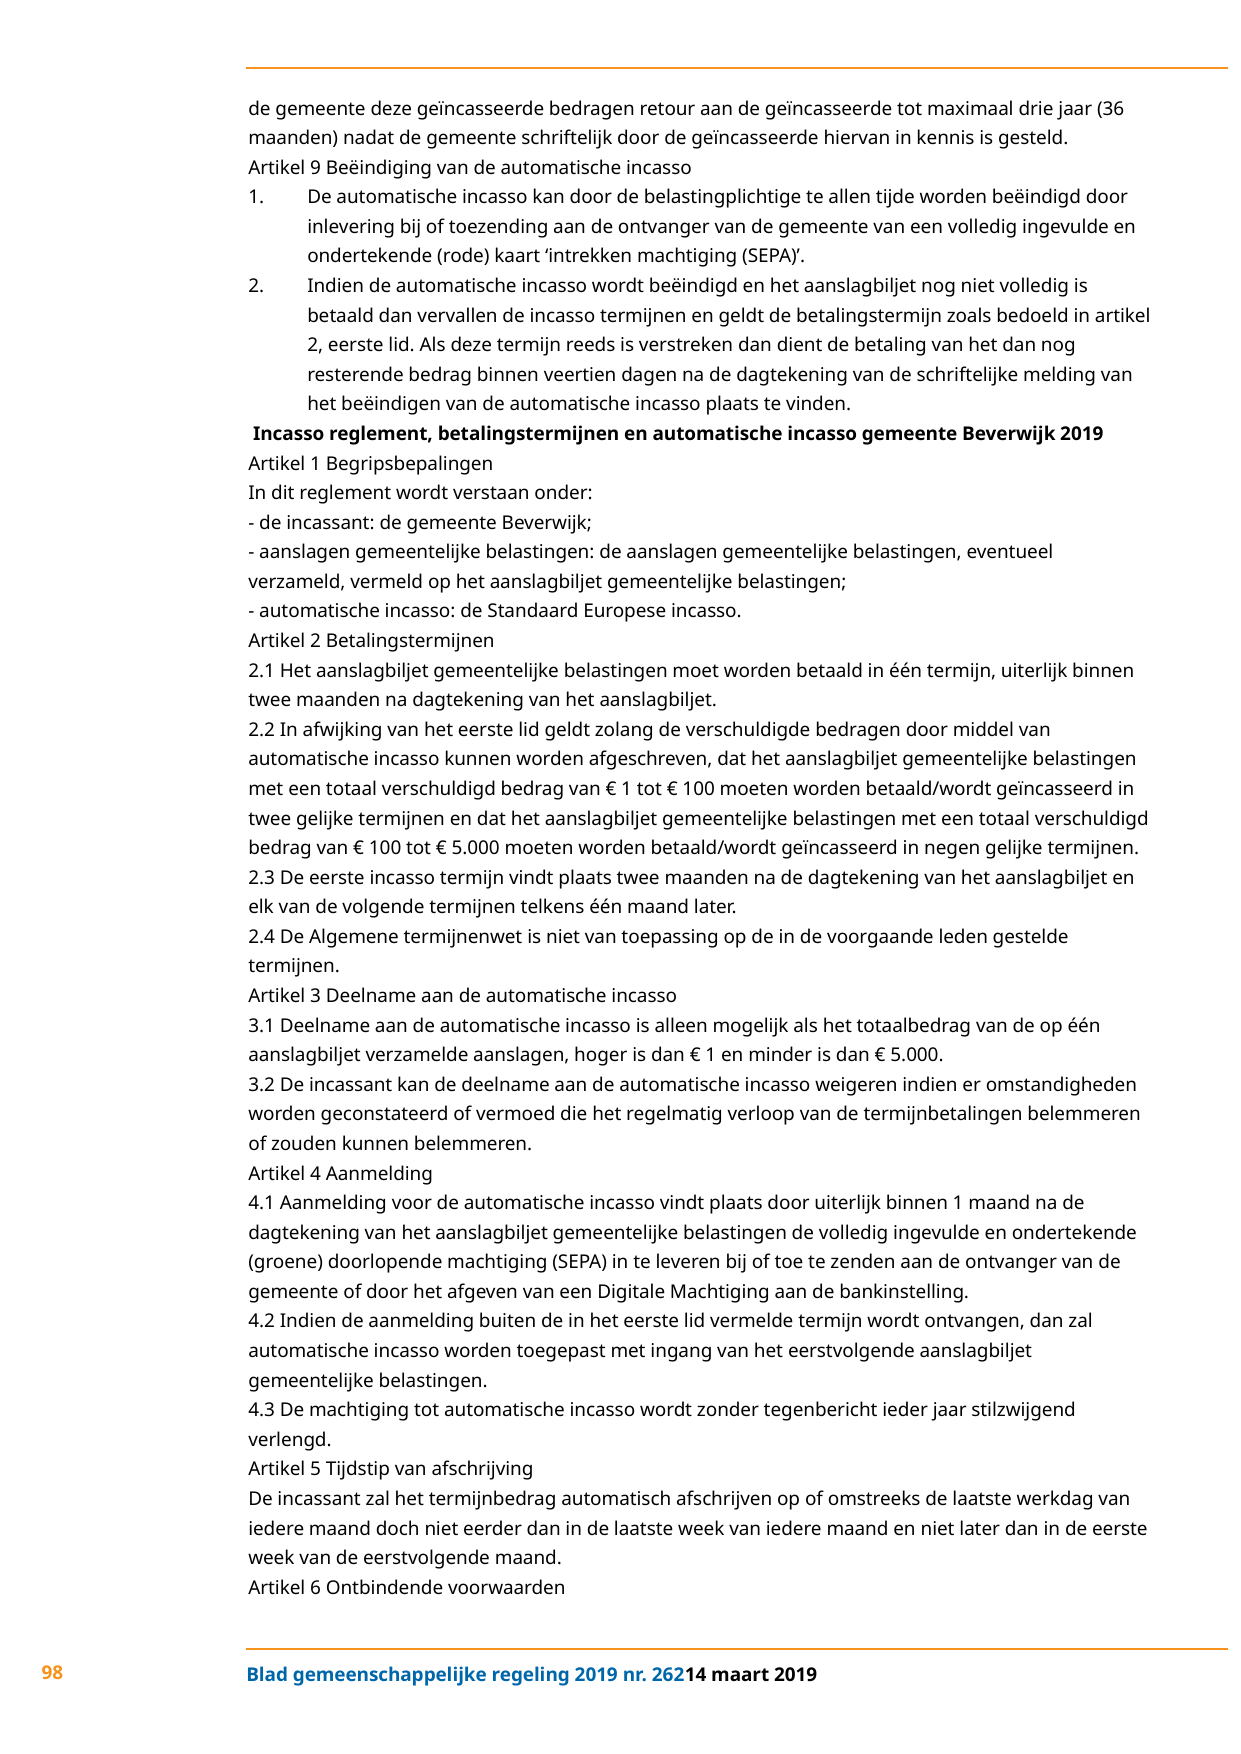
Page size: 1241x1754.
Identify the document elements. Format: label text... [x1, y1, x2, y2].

text - aanslagen gemeentelijke belastingen: de aanslagen gemeentelijke belastingen, eventueel verzameld, vermeld op het aanslagbiljet gemeentelijke belastingen; [248, 538, 1152, 594]
text 2.4 De Algemene termijnenwet is niet van toepassing op de in de voorgaande leden gestelde termijnen. [248, 923, 1152, 978]
text - de incassant: de gemeente Beverwijk; [248, 509, 1152, 535]
text de gemeente deze geïncasseerde bedragen retour aan de geïncasseerde tot maximaal drie jaar (36 maanden) nadat de gemeente schriftelijk door de geïncasseerde hiervan in kennis is gesteld. [248, 95, 1152, 150]
text Artikel 3 Deelname aan de automatische incasso [248, 982, 1152, 1008]
text Artikel 5 Tijdstip van afschrijving [248, 1456, 1152, 1481]
text 3.1 Deelname aan de automatische incasso is alleen mogelijk als het totaalbedrag van de op één aanslagbiljet verzamelde aanslagen, hoger is dan € 1 en minder is dan € 5.000. [248, 1012, 1152, 1067]
text Artikel 6 Ontbindende voorwaarden [248, 1574, 1152, 1600]
text 4.2 Indien de aanmelding buiten de in het eerste lid vermelde termijn wordt ontvangen, dan zal automatische incasso worden toegepast met ingang van het eerstvolgende aanslagbiljet gemeentelijke belastingen. [248, 1308, 1152, 1393]
picture [41, 47, 231, 172]
text - automatische incasso: de Standaard Europese incasso. [248, 598, 1152, 623]
text In dit reglement wordt verstaan onder: [248, 479, 1152, 505]
text 3.2 De incassant kan de deelname aan de automatische incasso weigeren indien er omstandigheden worden geconstateerd of vermoed die het regelmatig verloop van de termijnbetalingen belemmeren of zouden kunnen belemmeren. [248, 1071, 1152, 1156]
text 4.1 Aanmelding voor de automatische incasso vindt plaats door uiterlijk binnen 1 maand na de dagtekening van het aanslagbiljet gemeentelijke belastingen de volledig ingevulde en ondertekende (groene) doorlopende machtiging (SEPA) in te leveren bij of toe te zenden aan de ontvanger van de gemeente of door het afgeven van een Digitale Machtiging aan de bankinstelling. [248, 1189, 1152, 1304]
list Indien de automatische incasso wordt beëindigd en het aanslagbiljet nog niet volledig is betaald dan vervallen de incasso termijnen en geldt de betalingstermijn zoals bedoeld in artikel 2, eerste lid. Als deze termijn reeds is verstreken dan dient de betaling van het dan nog resterende bedrag binnen veertien dagen na de dagtekening van de schriftelijke melding van het beëindigen van de automatische incasso plaats te vinden. [248, 272, 1152, 416]
text Artikel 4 Aanmelding [248, 1160, 1152, 1186]
text Artikel 1 Begripsbepalingen [248, 450, 1152, 476]
text 4.3 De machtiging tot automatische incasso wordt zonder tegenbericht ieder jaar stilzwijgend verlengd. [248, 1396, 1152, 1452]
text Artikel 9 Beëindiging van de automatische incasso [248, 154, 1152, 180]
list De automatische incasso kan door de belastingplichtige te allen tijde worden beëindigd door inlevering bij of toezending aan de ontvanger van de gemeente van een volledig ingevulde en ondertekende (rode) kaart ‘intrekken machtiging (SEPA)’. [248, 183, 1152, 268]
text Artikel 2 Betalingstermijnen [248, 627, 1152, 653]
text 2.2 In afwijking van het eerste lid geldt zolang de verschuldigde bedragen door middel van automatische incasso kunnen worden afgeschreven, dat het aanslagbiljet gemeentelijke belastingen met een totaal verschuldigd bedrag van € 1 tot € 100 moeten worden betaald/wordt geïncasseerd in twee gelijke termijnen en dat het aanslagbiljet gemeentelijke belastingen met een totaal verschuldigd bedrag van € 100 tot € 5.000 moeten worden betaald/wordt geïncasseerd in negen gelijke termijnen. [248, 716, 1152, 860]
text De incassant zal het termijnbedrag automatisch afschrijven op of omstreeks de laatste werkdag van iedere maand doch niet eerder dan in de laatste week van iedere maand en niet later dan in de eerste week van de eerstvolgende maand. [248, 1485, 1152, 1570]
text 2.1 Het aanslagbiljet gemeentelijke belastingen moet worden betaald in één termijn, uiterlijk binnen twee maanden na dagtekening van het aanslagbiljet. [248, 657, 1152, 712]
text Incasso reglement, betalingstermijnen en automatische incasso gemeente Beverwijk 2019 [248, 420, 1152, 446]
text 2.3 De eerste incasso termijn vindt plaats twee maanden na de dagtekening van het aanslagbiljet en elk van de volgende termijnen telkens één maand later. [248, 864, 1152, 919]
